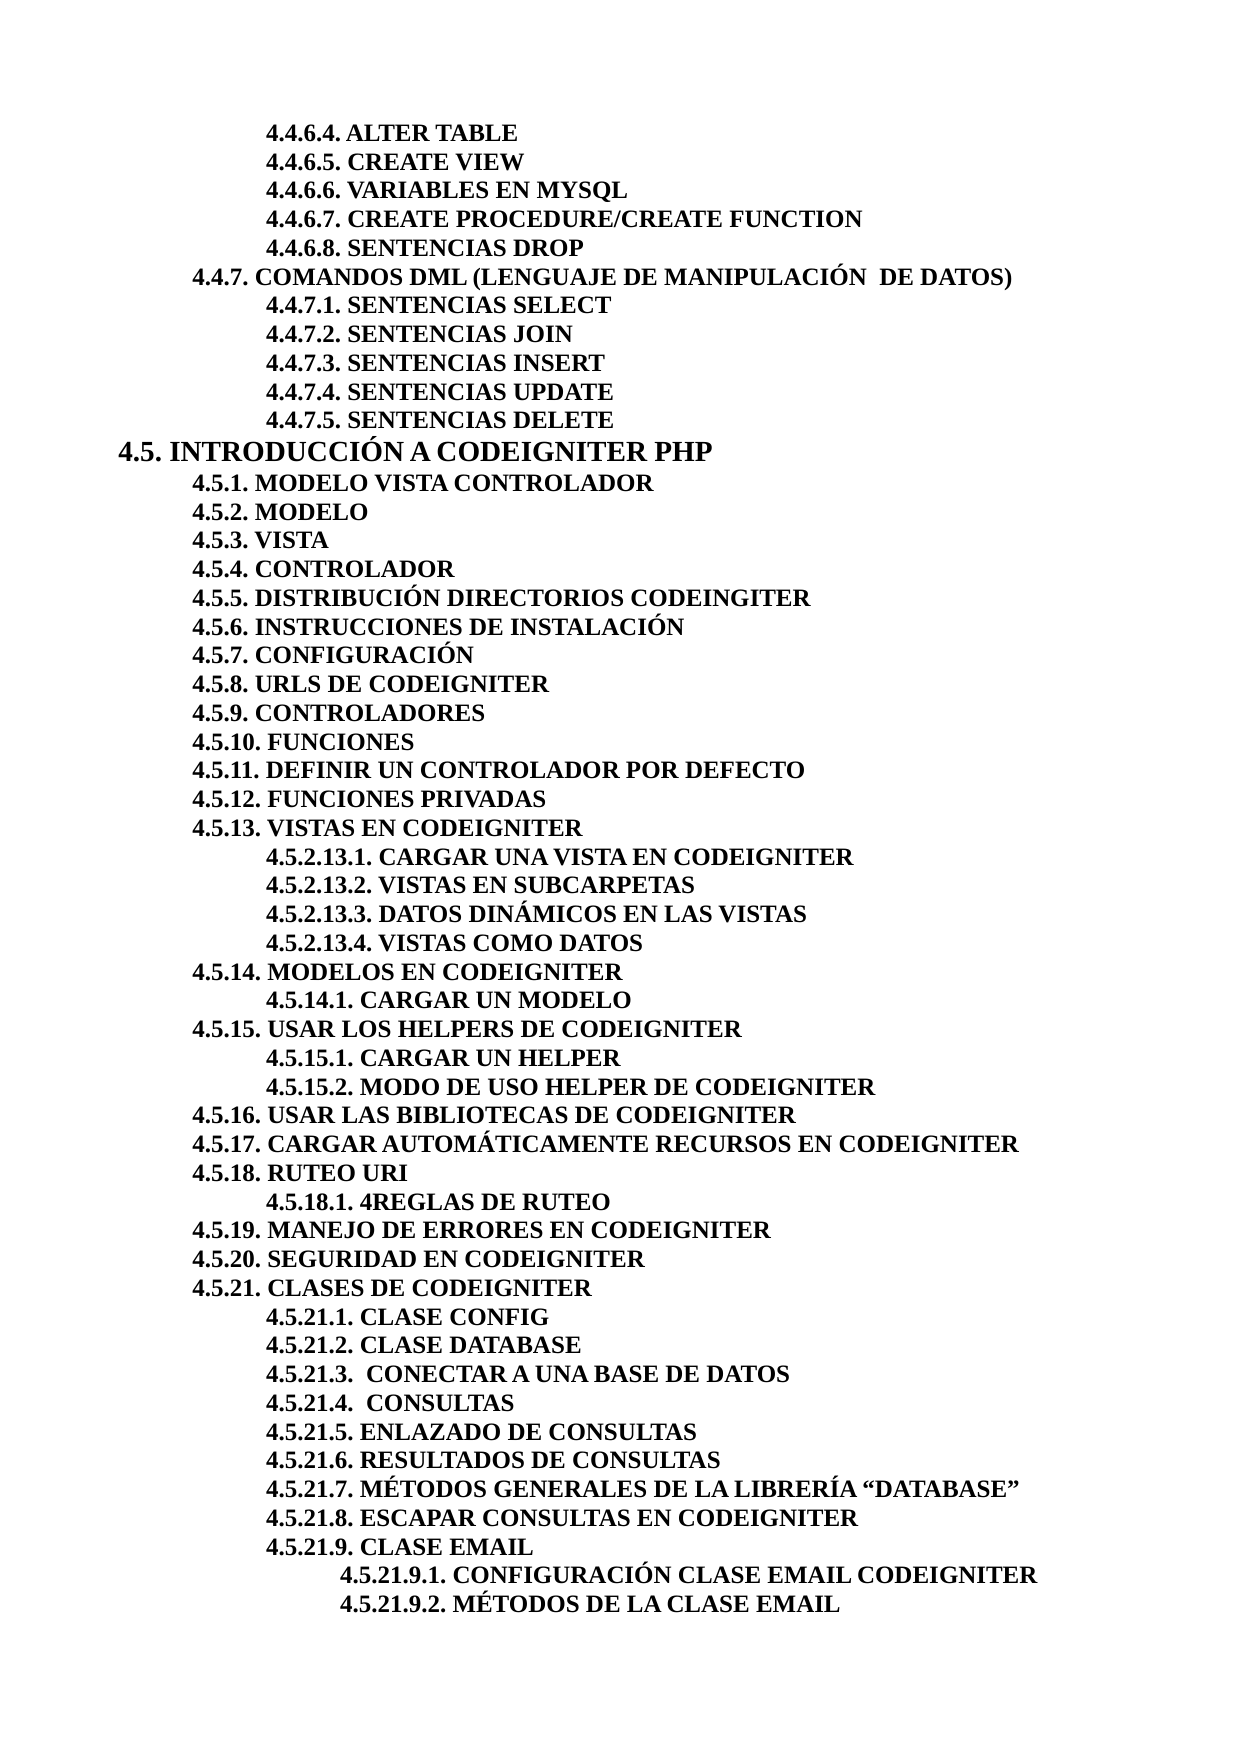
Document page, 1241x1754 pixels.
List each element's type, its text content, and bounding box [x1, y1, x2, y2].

text 4.4.6.8. SENTENCIAS DROP [118, 233, 1122, 262]
text 4.5.21.9. CLASE EMAIL [118, 1532, 1122, 1560]
text 4.5.2.13.1. CARGAR UNA VISTA EN CODEIGNITER [118, 842, 1122, 870]
text 4.5.2.13.3. DATOS DINÁMICOS EN LAS VISTAS [118, 899, 1122, 928]
text 4.5.21.7. MÉTODOS GENERALES DE LA LIBRERÍA “DATABASE” [118, 1474, 1122, 1503]
text 4.5.20. SEGURIDAD EN CODEIGNITER [118, 1244, 1122, 1273]
text 4.5.2.13.4. VISTAS COMO DATOS [118, 928, 1122, 957]
text 4.5.21.6. RESULTADOS DE CONSULTAS [118, 1445, 1122, 1474]
text 4.5.18.1. 4REGLAS DE RUTEO [118, 1187, 1122, 1215]
text 4.5.12. FUNCIONES PRIVADAS [118, 784, 1122, 813]
text 4.4.7.1. SENTENCIAS SELECT [118, 291, 1122, 319]
text 4.4.6.6. VARIABLES EN MYSQL [118, 176, 1122, 204]
text 4.4.6.5. CREATE VIEW [118, 147, 1122, 176]
text 4.5.21.3. CONECTAR A UNA BASE DE DATOS [118, 1359, 1122, 1388]
text 4.5.14. MODELOS EN CODEIGNITER [118, 957, 1122, 985]
text 4.5.21.4. CONSULTAS [118, 1388, 1122, 1417]
text 4.5.18. RUTEO URI [118, 1158, 1122, 1187]
text 4.5.21.5. ENLAZADO DE CONSULTAS [118, 1417, 1122, 1445]
text 4.5.13. VISTAS EN CODEIGNITER [118, 813, 1122, 842]
text 4.5.1. MODELO VISTA CONTROLADOR [118, 468, 1122, 497]
text 4.5.14.1. CARGAR UN MODELO [118, 985, 1122, 1014]
text 4.5.9. CONTROLADORES [118, 698, 1122, 727]
text 4.4.7. COMANDOS DML (LENGUAJE DE MANIPULACIÓN DE DATOS) [118, 262, 1122, 291]
text 4.5.8. URLS DE CODEIGNITER [118, 669, 1122, 698]
text 4.5. INTRODUCCIÓN A CODEIGNITER PHP [118, 434, 1122, 468]
text 4.5.15. USAR LOS HELPERS DE CODEIGNITER [118, 1014, 1122, 1043]
text 4.5.7. CONFIGURACIÓN [118, 640, 1122, 669]
text 4.5.21. CLASES DE CODEIGNITER [118, 1273, 1122, 1302]
text 4.4.7.3. SENTENCIAS INSERT [118, 348, 1122, 377]
text 4.5.21.1. CLASE CONFIG [118, 1302, 1122, 1330]
text 4.5.4. CONTROLADOR [118, 554, 1122, 583]
text 4.4.7.2. SENTENCIAS JOIN [118, 319, 1122, 348]
text 4.4.7.5. SENTENCIAS DELETE [118, 406, 1122, 434]
text 4.4.6.7. CREATE PROCEDURE/CREATE FUNCTION [118, 204, 1122, 233]
text 4.5.3. VISTA [118, 525, 1122, 554]
text 4.5.5. DISTRIBUCIÓN DIRECTORIOS CODEINGITER [118, 583, 1122, 612]
text 4.5.21.9.1. CONFIGURACIÓN CLASE EMAIL CODEIGNITER [118, 1560, 1122, 1589]
text 4.5.2. MODELO [118, 497, 1122, 525]
text 4.5.17. CARGAR AUTOMÁTICAMENTE RECURSOS EN CODEIGNITER [118, 1129, 1122, 1158]
text 4.5.6. INSTRUCCIONES DE INSTALACIÓN [118, 612, 1122, 640]
text 4.5.21.8. ESCAPAR CONSULTAS EN CODEIGNITER [118, 1503, 1122, 1532]
text 4.5.15.2. MODO DE USO HELPER DE CODEIGNITER [118, 1072, 1122, 1100]
text 4.4.7.4. SENTENCIAS UPDATE [118, 377, 1122, 406]
text 4.5.21.9.2. MÉTODOS DE LA CLASE EMAIL [118, 1589, 1122, 1618]
text 4.5.19. MANEJO DE ERRORES EN CODEIGNITER [118, 1215, 1122, 1244]
text 4.5.11. DEFINIR UN CONTROLADOR POR DEFECTO [118, 755, 1122, 784]
text 4.4.6.4. ALTER TABLE [118, 118, 1122, 147]
text 4.5.15.1. CARGAR UN HELPER [118, 1043, 1122, 1072]
text 4.5.10. FUNCIONES [118, 727, 1122, 755]
text 4.5.21.2. CLASE DATABASE [118, 1330, 1122, 1359]
text 4.5.2.13.2. VISTAS EN SUBCARPETAS [118, 870, 1122, 899]
text 4.5.16. USAR LAS BIBLIOTECAS DE CODEIGNITER [118, 1100, 1122, 1129]
